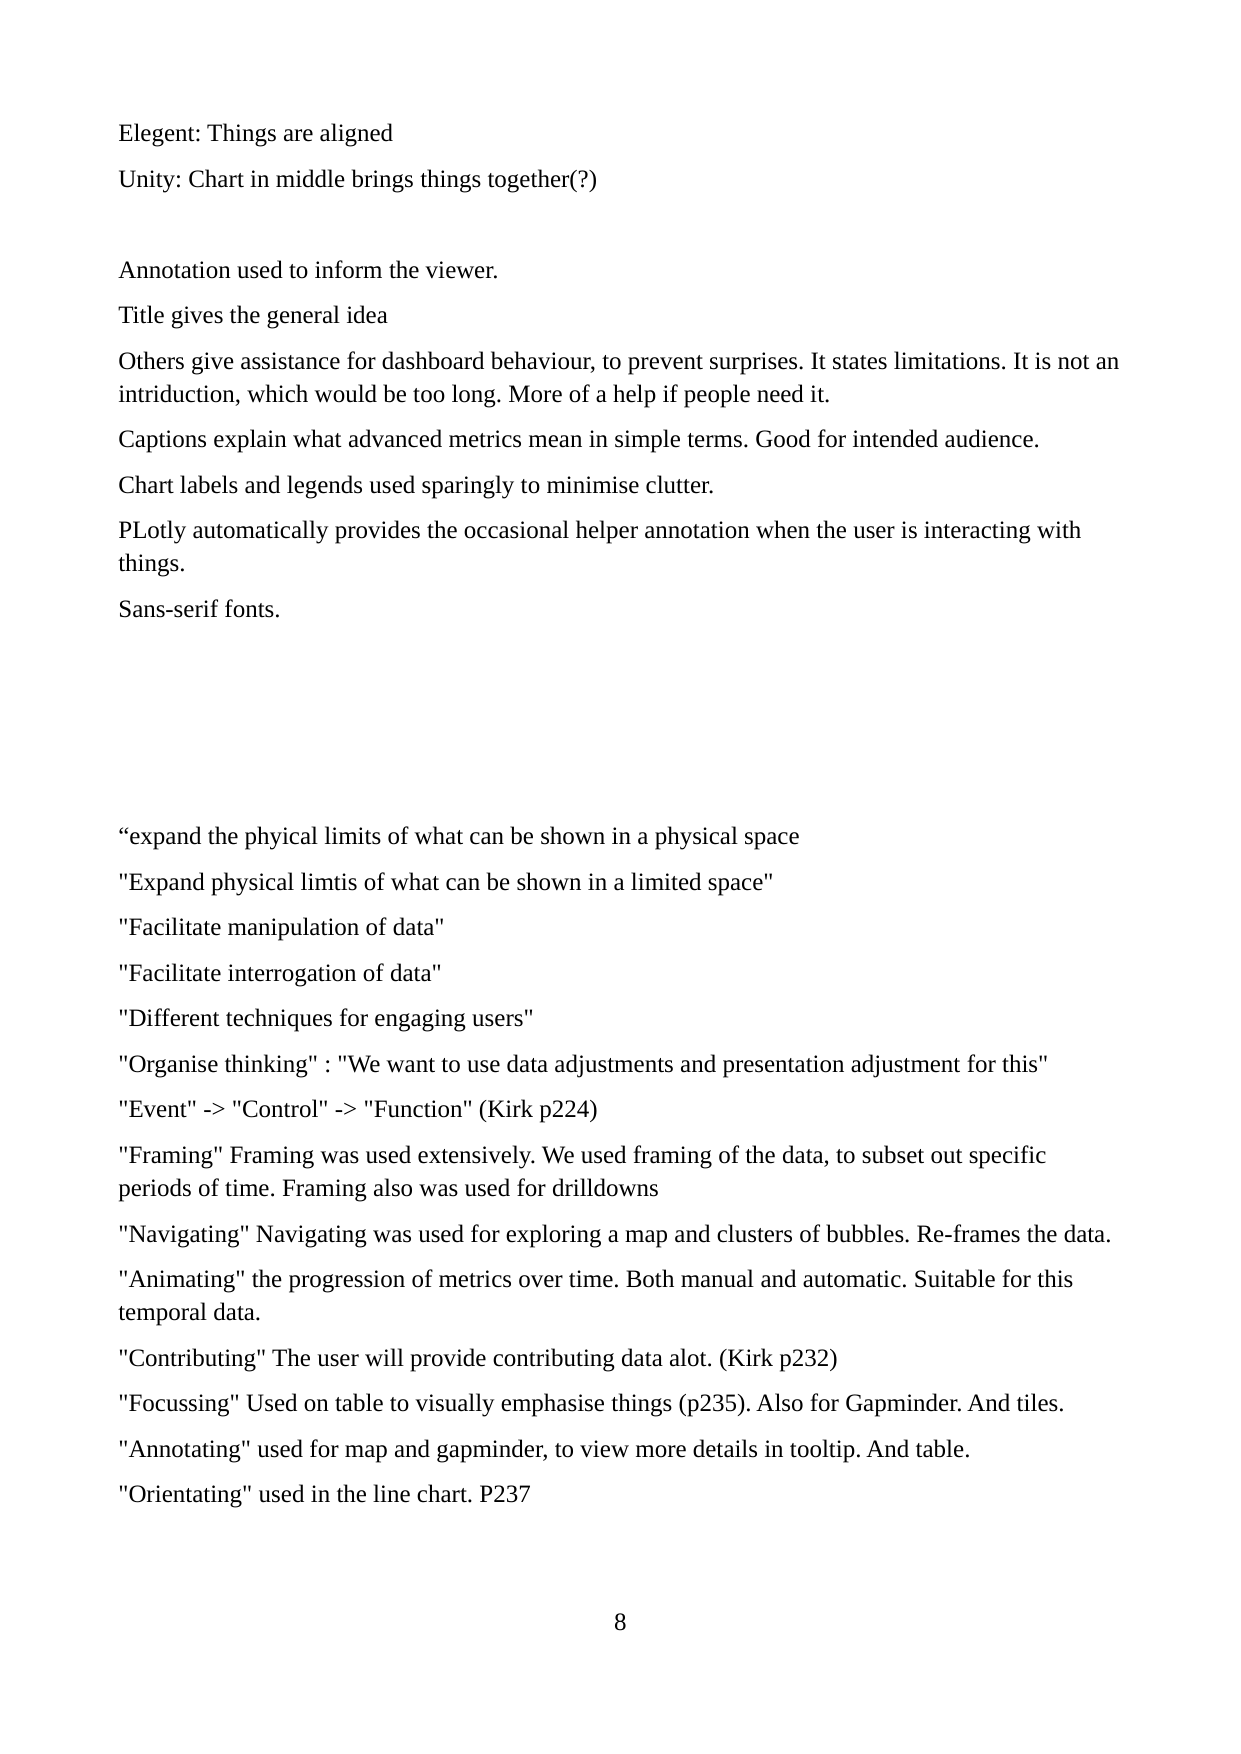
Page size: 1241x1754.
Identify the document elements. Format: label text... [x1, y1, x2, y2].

text "Different techniques for engaging users" [118, 1003, 1122, 1032]
text "Framing" Framing was used extensively. We used framing of the data, to subset out specific periods of time. Framing also was used for drilldowns [118, 1140, 1122, 1202]
text Annotation used to inform the viewer. [118, 255, 1122, 283]
text “expand the phyical limits of what can be shown in a physical space [118, 821, 1122, 850]
text "Facilitate manipulation of data" [118, 912, 1122, 941]
text Unity: Chart in middle brings things together(?) [118, 164, 1122, 192]
text PLotly automatically provides the occasional helper annotation when the user is interacting with things. [118, 515, 1122, 577]
text "Focussing" Used on table to visually emphasise things (p235). Also for Gapminder. And tiles. [118, 1388, 1122, 1417]
text "Animating" the progression of metrics over time. Both manual and automatic. Suitable for this temporal data. [118, 1264, 1122, 1326]
text "Annotating" used for map and gapminder, to view more details in tooltip. And table. [118, 1434, 1122, 1462]
text Others give assistance for dashboard behaviour, to prevent surprises. It states limitations. It is not an intriduction, which would be too long. More of a help if people need it. [118, 346, 1122, 407]
text "Organise thinking" : "We want to use data adjustments and presentation adjustment for this" [118, 1049, 1122, 1078]
text Sans-serif fonts. [118, 594, 1122, 623]
text "Contributing" The user will provide contributing data alot. (Kirk p232) [118, 1343, 1122, 1371]
text Elegent: Things are aligned [118, 118, 1122, 147]
text "Event" -> "Control" -> "Function" (Kirk p224) [118, 1094, 1122, 1123]
text Chart labels and legends used sparingly to minimise clutter. [118, 470, 1122, 498]
text "Navigating" Navigating was used for exploring a map and clusters of bubbles. Re-frames the data. [118, 1219, 1122, 1247]
text "Expand physical limtis of what can be shown in a limited space" [118, 867, 1122, 896]
text Captions explain what advanced metrics mean in simple terms. Good for intended audience. [118, 424, 1122, 453]
text "Orientating" used in the line chart. P237 [118, 1479, 1122, 1508]
text Title gives the general idea [118, 300, 1122, 329]
text "Facilitate interrogation of data" [118, 958, 1122, 987]
